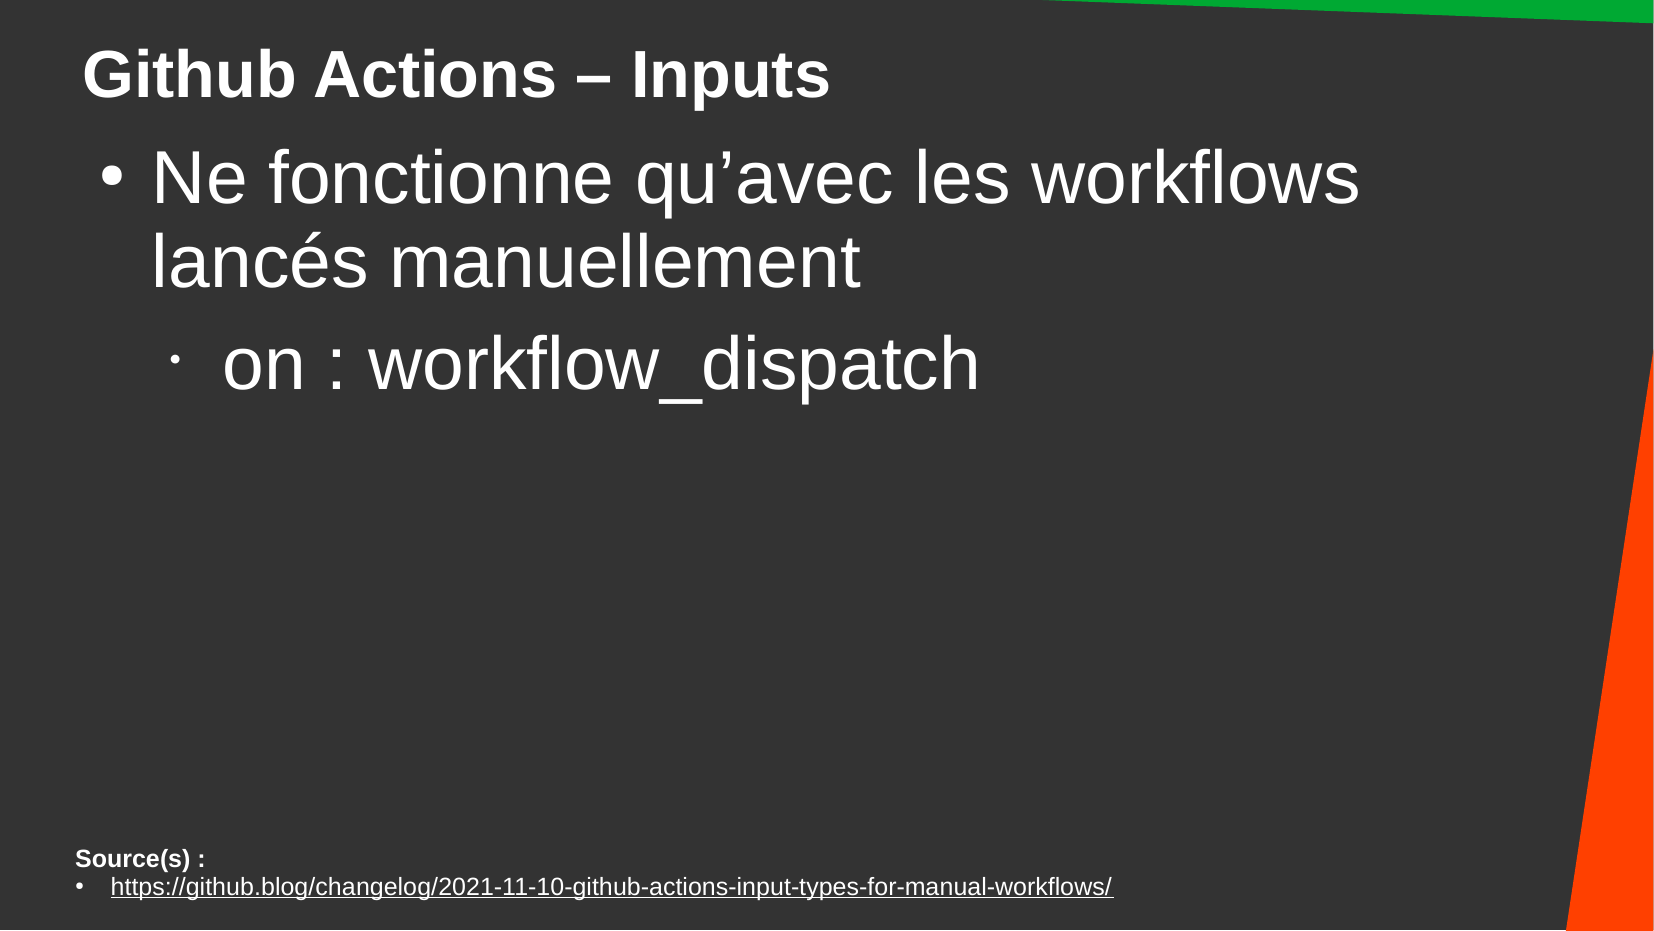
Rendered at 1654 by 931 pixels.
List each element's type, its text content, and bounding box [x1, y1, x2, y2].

text_box Source(s) : https://github.blog/changelog/2021-11-10-github-actions-input-types-for-manual-workflows/ [60, 799, 1546, 909]
text_box [1565, 345, 1654, 931]
title Github Actions – Inputs [82, 37, 1595, 119]
list Ne fonctionne qu’avec les workflows lancés manuellement on : workflow_dispatch [80, 135, 1560, 662]
text_box [1042, 0, 1654, 24]
